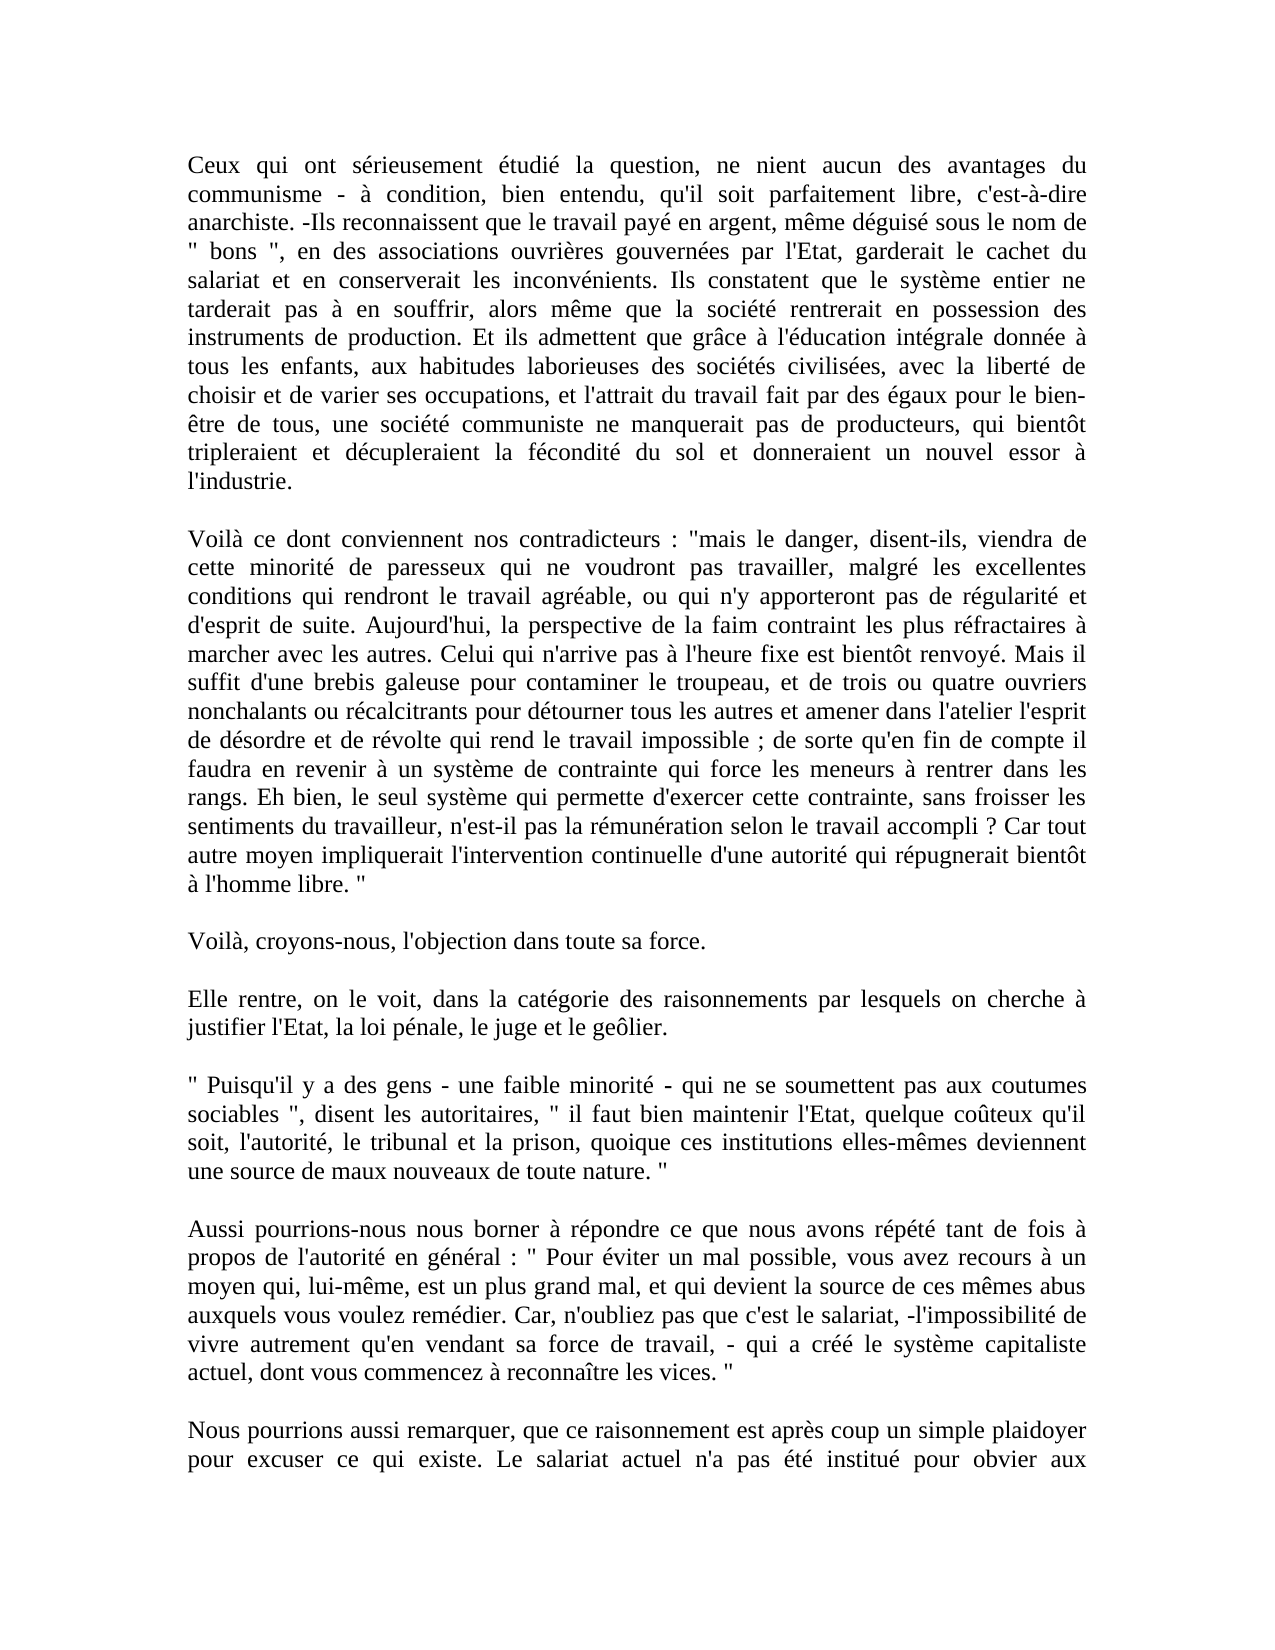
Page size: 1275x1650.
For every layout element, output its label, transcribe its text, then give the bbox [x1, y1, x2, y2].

text Voilà ce dont conviennent nos contradicteurs : "mais le danger, disent-ils, viendra de cette minorité de paresseux qui ne voudront pas travailler, malgré les excellentes conditions qui rendront le travail agréable, ou qui n'y apporteront pas de régularité et d'esprit de suite. Aujourd'hui, la perspective de la faim contraint les plus réfractaires à marcher avec les autres. Celui qui n'arrive pas à l'heure fixe est bientôt renvoyé. Mais il suffit d'une brebis galeuse pour contaminer le troupeau, et de trois ou quatre ouvriers nonchalants ou récalcitrants pour détourner tous les autres et amener dans l'atelier l'esprit de désordre et de révolte qui rend le travail impossible ; de sorte qu'en fin de compte il faudra en revenir à un système de contrainte qui force les meneurs à rentrer dans les rangs. Eh bien, le seul système qui permette d'exercer cette contrainte, sans froisser les sentiments du travailleur, n'est-il pas la rémunération selon le travail accompli ? Car tout autre moyen impliquerait l'intervention continuelle d'une autorité qui répugnerait bientôt à l'homme libre. " [187, 524, 1087, 897]
text Elle rentre, on le voit, dans la catégorie des raisonnements par lesquels on cherche à justifier l'Etat, la loi pénale, le juge et le geôlier. [187, 984, 1087, 1041]
text Aussi pourrions-nous nous borner à répondre ce que nous avons répété tant de fois à propos de l'autorité en général : " Pour éviter un mal possible, vous avez recours à un moyen qui, lui-même, est un plus grand mal, et qui devient la source de ces mêmes abus auxquels vous voulez remédier. Car, n'oubliez pas que c'est le salariat, -l'impossibilité de vivre autrement qu'en vendant sa force de travail, - qui a créé le système capitaliste actuel, dont vous commencez à reconnaître les vices. " [187, 1214, 1087, 1386]
text " Puisqu'il y a des gens - une faible minorité - qui ne se soumettent pas aux coutumes sociables ", disent les autoritaires, " il faut bien maintenir l'Etat, quelque coûteux qu'il soit, l'autorité, le tribunal et la prison, quoique ces institutions elles-mêmes deviennent une source de maux nouveaux de toute nature. " [187, 1070, 1087, 1185]
text Voilà, croyons-nous, l'objection dans toute sa force. [187, 926, 1087, 955]
text Ceux qui ont sérieusement étudié la question, ne nient aucun des avantages du communisme - à condition, bien entendu, qu'il soit parfaitement libre, c'est-à-dire anarchiste. -Ils reconnaissent que le travail payé en argent, même déguisé sous le nom de " bons ", en des associations ouvrières gouvernées par l'Etat, garderait le cachet du salariat et en conserverait les inconvénients. Ils constatent que le système entier ne tarderait pas à en souffrir, alors même que la société rentrerait en possession des instruments de production. Et ils admettent que grâce à l'éducation intégrale donnée à tous les enfants, aux habitudes laborieuses des sociétés civilisées, avec la liberté de choisir et de varier ses occupations, et l'attrait du travail fait par des égaux pour le bien-être de tous, une société communiste ne manquerait pas de producteurs, qui bientôt tripleraient et décupleraient la fécondité du sol et donneraient un nouvel essor à l'industrie. [187, 150, 1087, 495]
text Nous pourrions aussi remarquer, que ce raisonnement est après coup un simple plaidoyer pour excuser ce qui existe. Le salariat actuel n'a pas été institué pour obvier aux [187, 1415, 1087, 1472]
